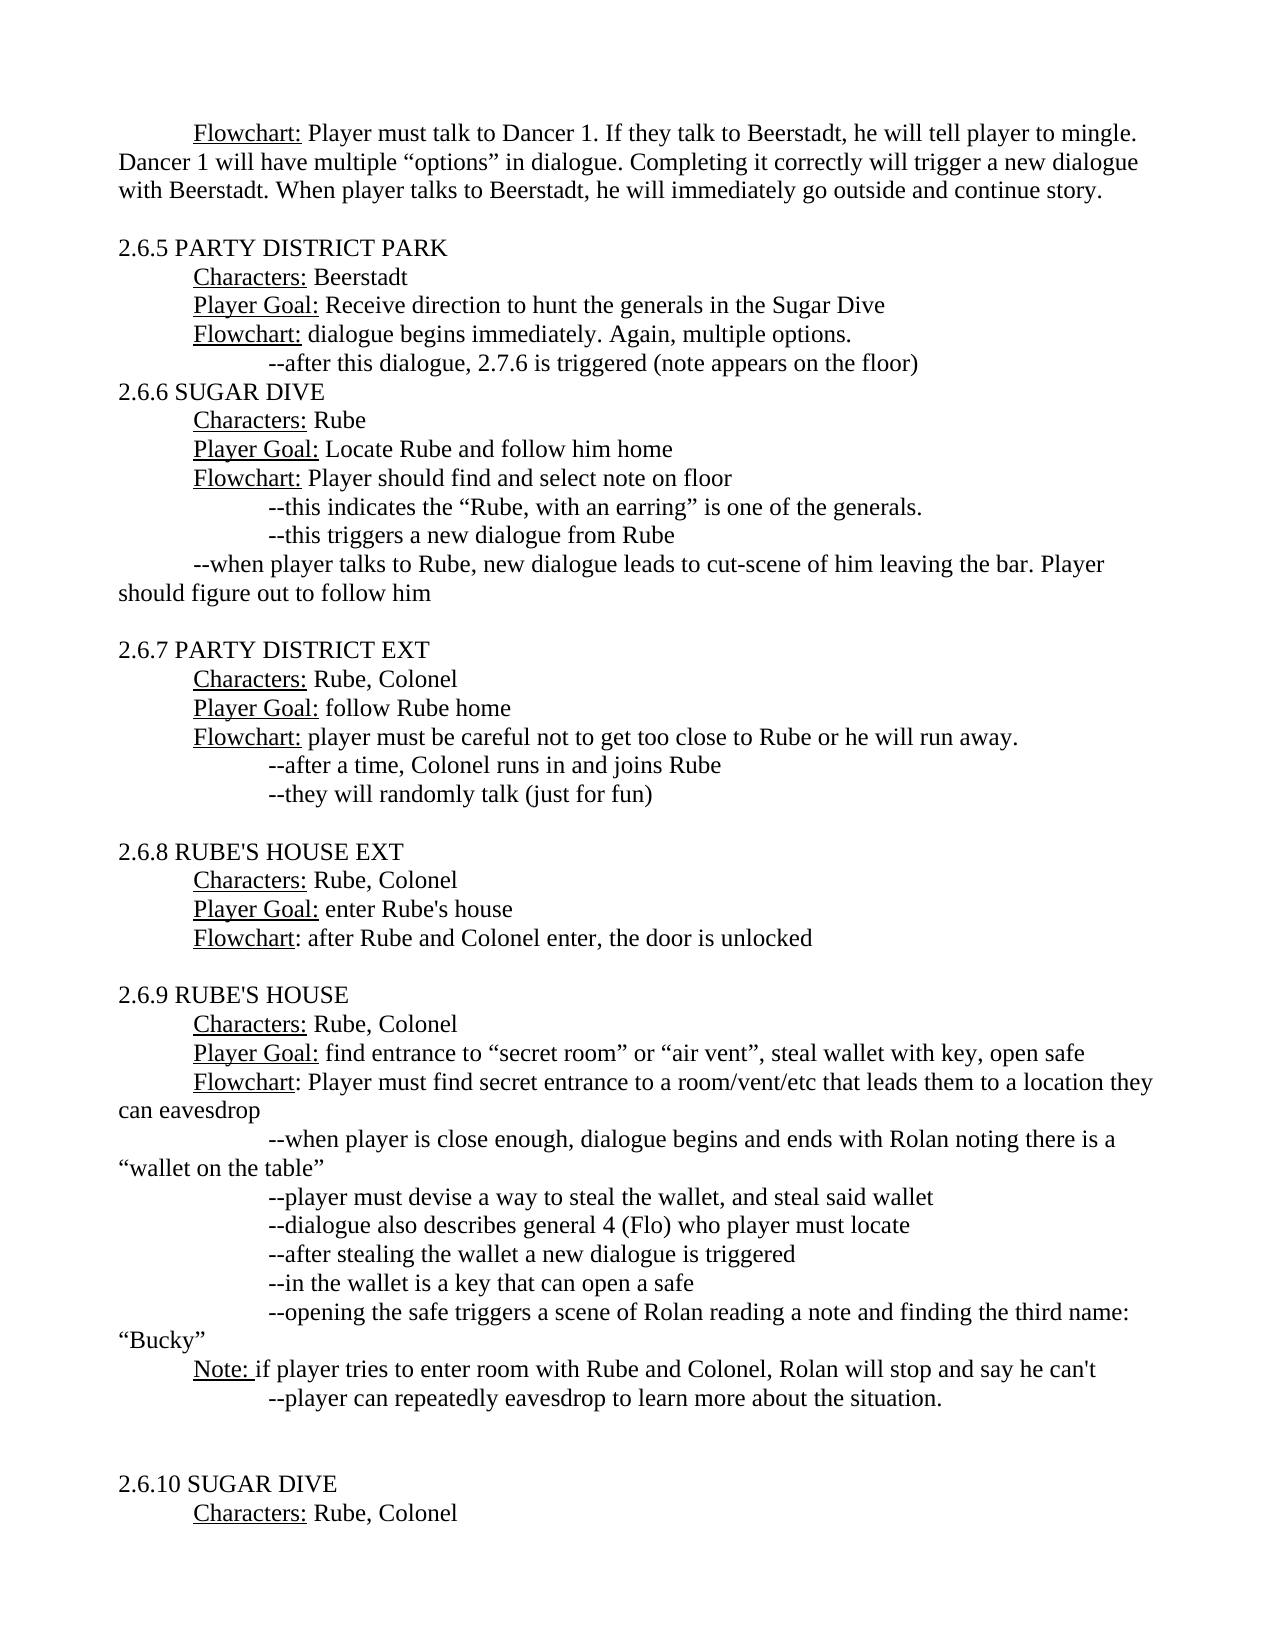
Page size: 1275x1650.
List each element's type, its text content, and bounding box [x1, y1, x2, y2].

text Characters: Rube, Colonel [118, 1498, 1157, 1527]
text Characters: Rube [118, 406, 1157, 434]
text 2.6.5 PARTY DISTRICT PARK [118, 233, 1157, 262]
text --when player is close enough, dialogue begins and ends with Rolan noting there is a “wallet on the table” [118, 1124, 1157, 1182]
text 2.6.6 SUGAR DIVE [118, 377, 1157, 406]
text --dialogue also describes general 4 (Flo) who player must locate [118, 1211, 1157, 1239]
text Flowchart: dialogue begins immediately. Again, multiple options. [118, 319, 1157, 348]
text Player Goal: find entrance to “secret room” or “air vent”, steal wallet with key, open safe [118, 1038, 1157, 1067]
text Player Goal: enter Rube's house [118, 894, 1157, 923]
text 2.6.9 RUBE'S HOUSE [118, 981, 1157, 1009]
text Flowchart: player must be careful not to get too close to Rube or he will run away. [118, 722, 1157, 751]
text Player Goal: Locate Rube and follow him home [118, 434, 1157, 463]
text --player can repeatedly eavesdrop to learn more about the situation. [118, 1383, 1157, 1412]
text 2.6.10 SUGAR DIVE [118, 1469, 1157, 1498]
text Characters: Rube, Colonel [118, 866, 1157, 894]
text Flowchart: Player must find secret entrance to a room/vent/etc that leads them to a location they can eavesdrop [118, 1067, 1157, 1124]
text 2.6.8 RUBE'S HOUSE EXT [118, 837, 1157, 866]
text --this indicates the “Rube, with an earring” is one of the generals. [118, 492, 1157, 521]
text --this triggers a new dialogue from Rube [118, 521, 1157, 549]
text Characters: Rube, Colonel [118, 664, 1157, 693]
text --player must devise a way to steal the wallet, and steal said wallet [118, 1182, 1157, 1211]
text --opening the safe triggers a scene of Rolan reading a note and finding the third name: “Bucky” [118, 1297, 1157, 1354]
text Player Goal: follow Rube home [118, 693, 1157, 722]
text --after this dialogue, 2.7.6 is triggered (note appears on the floor) [118, 348, 1157, 377]
text 2.6.7 PARTY DISTRICT EXT [118, 636, 1157, 664]
text Characters: Rube, Colonel [118, 1009, 1157, 1038]
text Flowchart: Player must talk to Dancer 1. If they talk to Beerstadt, he will tell player to mingle. Dancer 1 will have multiple “options” in dialogue. Completing it correctly will trigger a new dialogue with Beerstadt. When player talks to Beerstadt, he will immediately go outside and continue story. [118, 118, 1157, 204]
text Note: if player tries to enter room with Rube and Colonel, Rolan will stop and say he can't [118, 1354, 1157, 1383]
text Player Goal: Receive direction to hunt the generals in the Sugar Dive [118, 291, 1157, 319]
text Flowchart: after Rube and Colonel enter, the door is unlocked [118, 923, 1157, 952]
text --in the wallet is a key that can open a safe [118, 1268, 1157, 1297]
text --after a time, Colonel runs in and joins Rube [118, 751, 1157, 779]
text --they will randomly talk (just for fun) [118, 779, 1157, 808]
text --after stealing the wallet a new dialogue is triggered [118, 1239, 1157, 1268]
text Characters: Beerstadt [118, 262, 1157, 291]
text --when player talks to Rube, new dialogue leads to cut-scene of him leaving the bar. Player should figure out to follow him [118, 549, 1157, 607]
text Flowchart: Player should find and select note on floor [118, 463, 1157, 492]
